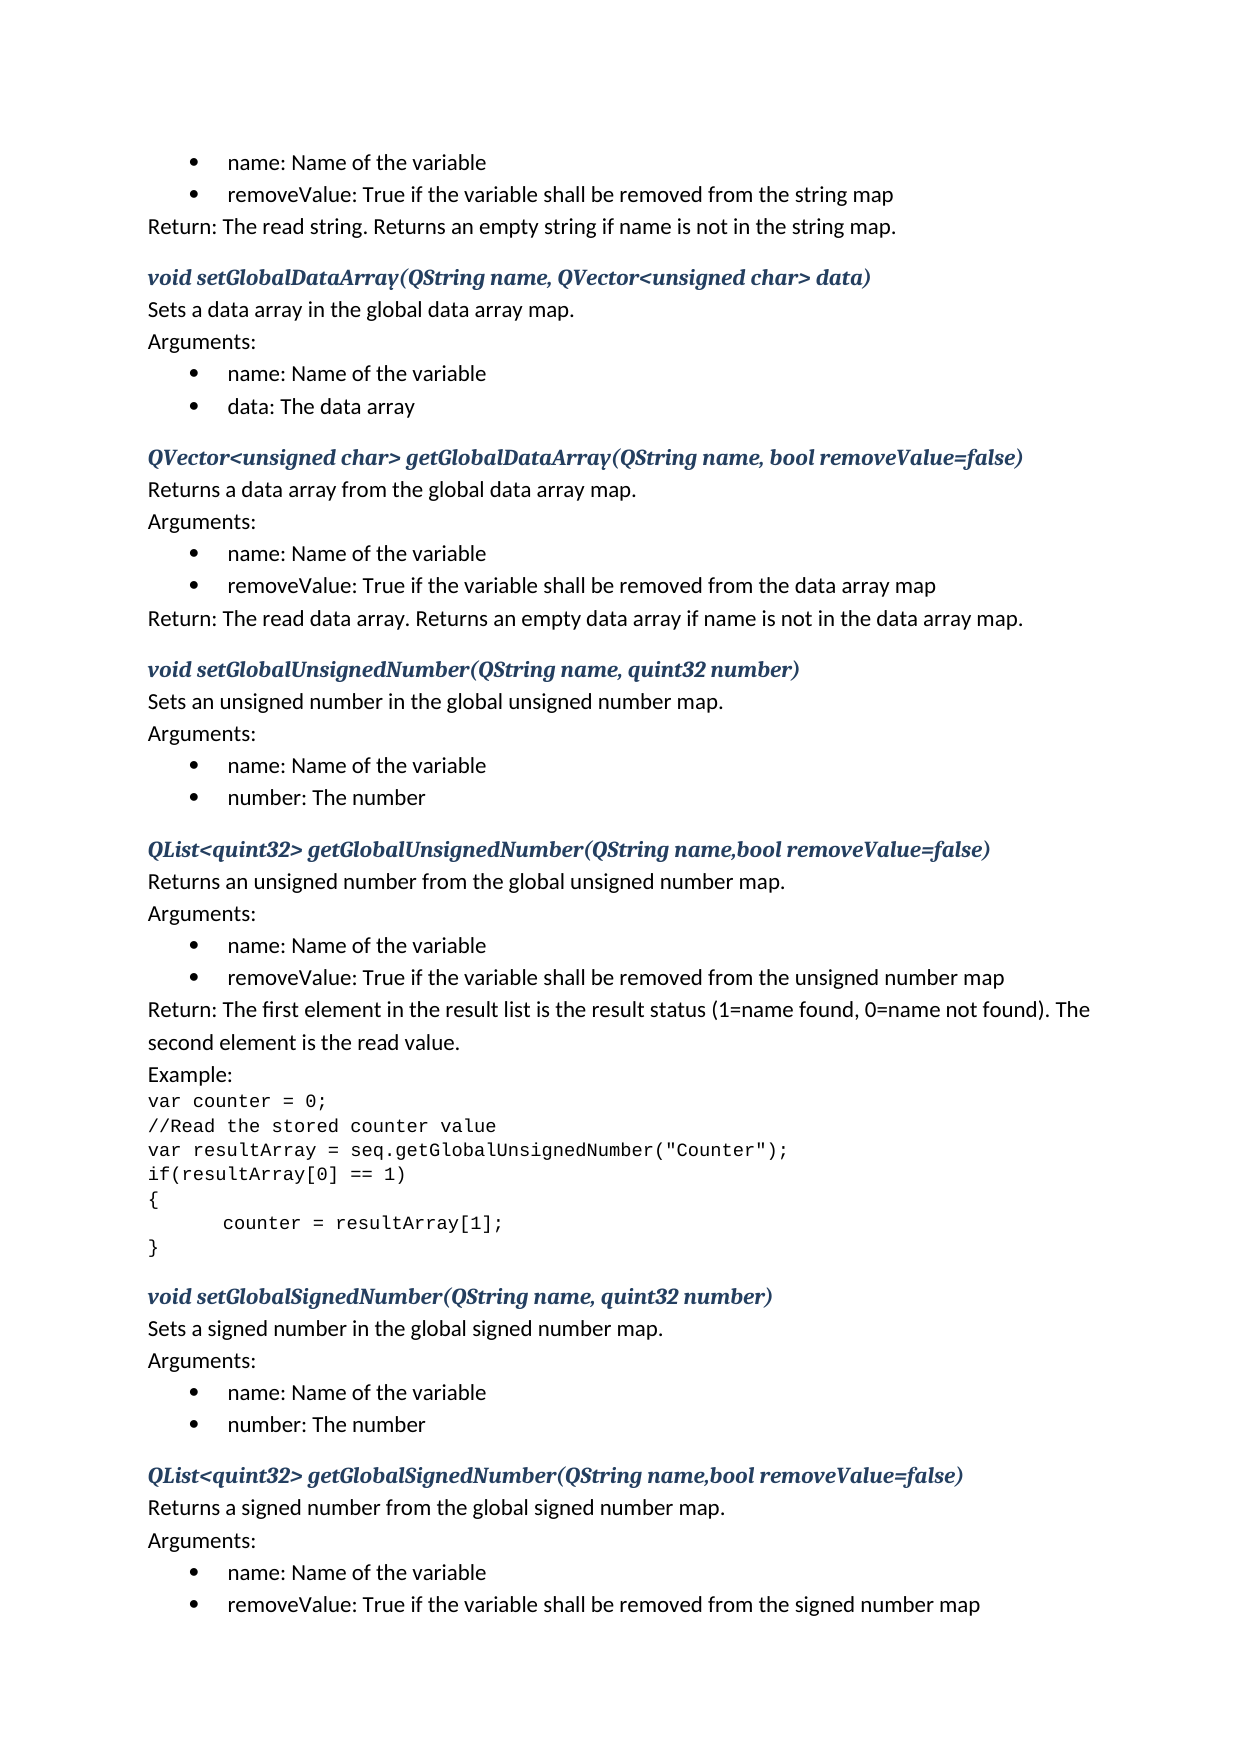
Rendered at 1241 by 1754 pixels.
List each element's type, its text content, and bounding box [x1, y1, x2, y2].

text Sets a data array in the global data array map. [148, 295, 1093, 323]
list removeValue: True if the variable shall be removed from the signed number map [190, 1590, 1093, 1618]
list data: The data array [190, 392, 1093, 420]
text Arguments: [148, 327, 1093, 355]
text Arguments: [148, 1346, 1093, 1374]
list var counter = 0; [148, 1092, 1093, 1113]
list var resultArray = seq.getGlobalUnsignedNumber("Counter"); [148, 1141, 1093, 1162]
list number: The number [190, 783, 1093, 812]
list name: Name of the variable [190, 931, 1093, 959]
text Sets an unsigned number in the global unsigned number map. [148, 687, 1093, 715]
list name: Name of the variable [190, 1378, 1093, 1406]
text Arguments: [148, 899, 1093, 927]
list { [148, 1189, 1093, 1211]
list name: Name of the variable [190, 539, 1093, 567]
list Return: The read data array. Returns an empty data array if name is not in the data array map. [148, 604, 1093, 632]
text Returns a signed number from the global signed number map. [148, 1493, 1093, 1522]
subtitle QList<quint32> getGlobalUnsignedNumber(QString name,bool removeValue=false) [148, 837, 1093, 863]
list } [148, 1238, 1093, 1259]
list //Read the stored counter value [148, 1116, 1093, 1138]
list removeValue: True if the variable shall be removed from the unsigned number map [190, 963, 1093, 991]
text Returns a data array from the global data array map. [148, 475, 1093, 503]
subtitle void setGlobalUnsignedNumber(QString name, quint32 number) [148, 657, 1093, 683]
list name: Name of the variable [190, 751, 1093, 779]
text Returns an unsigned number from the global unsigned number map. [148, 867, 1093, 895]
list removeValue: True if the variable shall be removed from the string map [190, 180, 1093, 208]
subtitle QList<quint32> getGlobalSignedNumber(QString name,bool removeValue=false) [148, 1463, 1093, 1490]
text Sets a signed number in the global signed number map. [148, 1314, 1093, 1342]
subtitle void setGlobalDataArray(QString name, QVector<unsigned char> data) [148, 265, 1093, 291]
list Return: The first element in the result list is the result status (1=name found, 0=name not found). The second element is the read value. [148, 996, 1093, 1056]
text Arguments: [148, 1526, 1093, 1554]
text Arguments: [148, 507, 1093, 535]
list name: Name of the variable [190, 148, 1093, 176]
list if(resultArray[0] == 1) [148, 1165, 1093, 1186]
list Return: The read string. Returns an empty string if name is not in the string map. [148, 212, 1093, 240]
list counter = resultArray[1]; [148, 1214, 1093, 1235]
list number: The number [190, 1410, 1093, 1438]
list removeValue: True if the variable shall be removed from the data array map [190, 572, 1093, 599]
list Example: [148, 1060, 1093, 1088]
list name: Name of the variable [190, 359, 1093, 388]
list name: Name of the variable [190, 1558, 1093, 1586]
subtitle void setGlobalSignedNumber(QString name, quint32 number) [148, 1283, 1093, 1310]
subtitle QVector<unsigned char> getGlobalDataArray(QString name, bool removeValue=false) [148, 445, 1093, 471]
text Arguments: [148, 719, 1093, 747]
